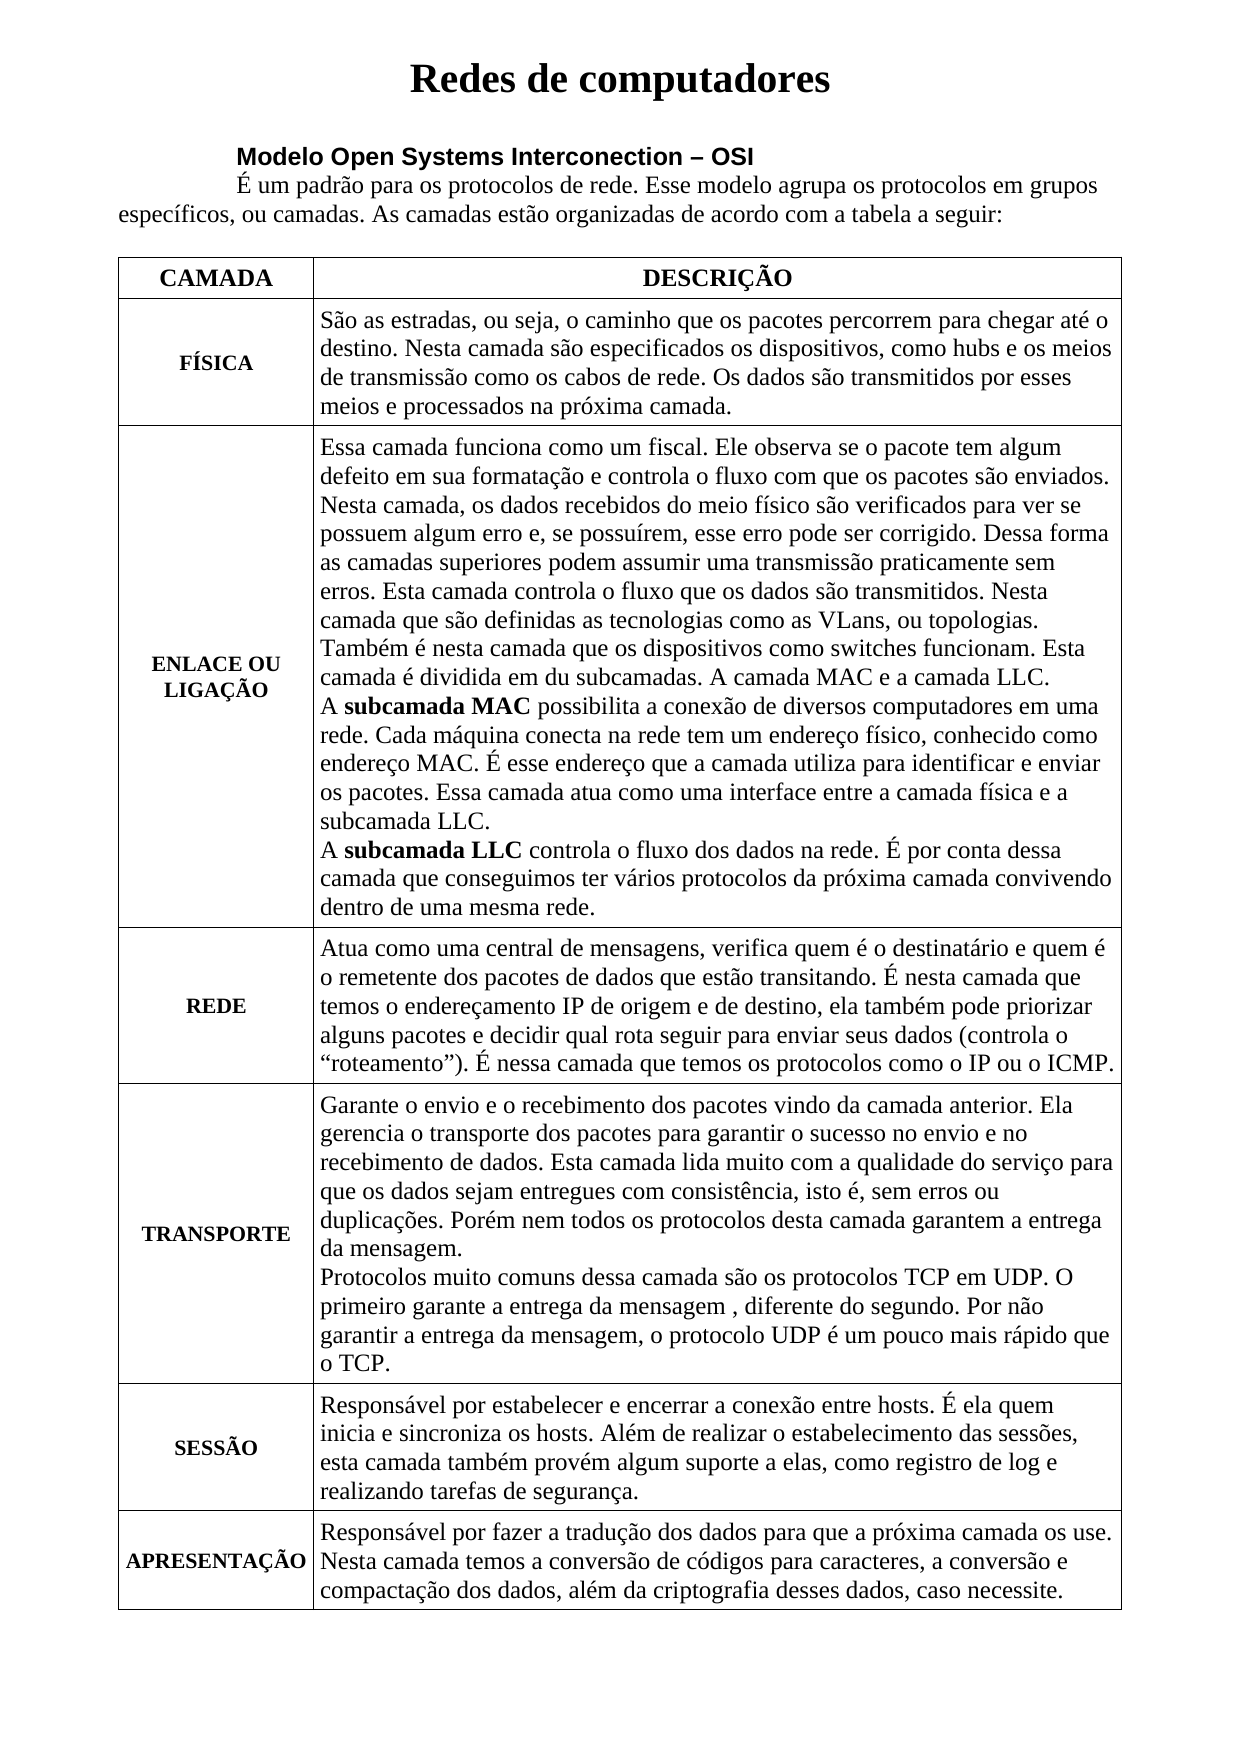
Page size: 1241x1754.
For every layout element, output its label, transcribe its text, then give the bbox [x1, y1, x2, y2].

table_header DESCRIÇÃO [314, 258, 1121, 298]
table_header CAMADA [119, 258, 313, 298]
table_cell REDE [119, 928, 313, 1083]
table_cell SESSÃO [119, 1384, 313, 1510]
table_cell Responsável por fazer a tradução dos dados para que a próxima camada os use. Nesta camada temos a conversão de códigos para caracteres, a conversão e compactação dos dados, além da criptografia desses dados, caso necessite. [314, 1511, 1121, 1609]
table_cell ENLACE OU LIGAÇÃO [119, 426, 313, 927]
table_cell APRESENTAÇÃO [119, 1511, 313, 1609]
table_cell Responsável por estabelecer e encerrar a conexão entre hosts. É ela quem inicia e sincroniza os hosts. Além de realizar o estabelecimento das sessões, esta camada também provém algum suporte a elas, como registro de log e realizando tarefas de segurança. [314, 1384, 1121, 1510]
table_cell Garante o envio e o recebimento dos pacotes vindo da camada anterior. Ela gerencia o transporte dos pacotes para garantir o sucesso no envio e no recebimento de dados. Esta camada lida muito com a qualidade do serviço para que os dados sejam entregues com consistência, isto é, sem erros ou duplicações. Porém nem todos os protocolos desta camada garantem a entrega da mensagem. Protocolos muito comuns dessa camada são os protocolos TCP em UDP. O primeiro garante a entrega da mensagem , diferente do segundo. Por não garantir a entrega da mensagem, o protocolo UDP é um pouco mais rápido que o TCP. [314, 1084, 1121, 1383]
table_cell Atua como uma central de mensagens, verifica quem é o destinatário e quem é o remetente dos pacotes de dados que estão transitando. É nesta camada que temos o endereçamento IP de origem e de destino, ela também pode priorizar alguns pacotes e decidir qual rota seguir para enviar seus dados (controla o “roteamento”). É nessa camada que temos os protocolos como o IP ou o ICMP. [314, 928, 1121, 1083]
text Modelo Open Systems Interconection – OSI [118, 142, 1122, 170]
text É um padrão para os protocolos de rede. Esse modelo agrupa os protocolos em grupos específicos, ou camadas. As camadas estão organizadas de acordo com a tabela a seguir: [118, 170, 1122, 228]
table_cell São as estradas, ou seja, o caminho que os pacotes percorrem para chegar até o destino. Nesta camada são especificados os dispositivos, como hubs e os meios de transmissão como os cabos de rede. Os dados são transmitidos por esses meios e processados na próxima camada. [314, 299, 1121, 425]
table_cell FÍSICA [119, 299, 313, 425]
table_cell TRANSPORTE [119, 1084, 313, 1383]
table_cell Essa camada funciona como um fiscal. Ele observa se o pacote tem algum defeito em sua formatação e controla o fluxo com que os pacotes são enviados. Nesta camada, os dados recebidos do meio físico são verificados para ver se possuem algum erro e, se possuírem, esse erro pode ser corrigido. Dessa forma as camadas superiores podem assumir uma transmissão praticamente sem erros. Esta camada controla o fluxo que os dados são transmitidos. Nesta camada que são definidas as tecnologias como as VLans, ou topologias. Também é nesta camada que os dispositivos como switches funcionam. Esta camada é dividida em du subcamadas. A camada MAC e a camada LLC. A subcamada MAC possibilita a conexão de diversos computadores em uma rede. Cada máquina conecta na rede tem um endereço físico, conhecido como endereço MAC. É esse endereço que a camada utiliza para identificar e enviar os pacotes. Essa camada atua como uma interface entre a camada física e a subcamada LLC. A subcamada LLC controla o fluxo dos dados na rede. É por conta dessa camada que conseguimos ter vários protocolos da próxima camada convivendo dentro de uma mesma rede. [314, 426, 1121, 927]
